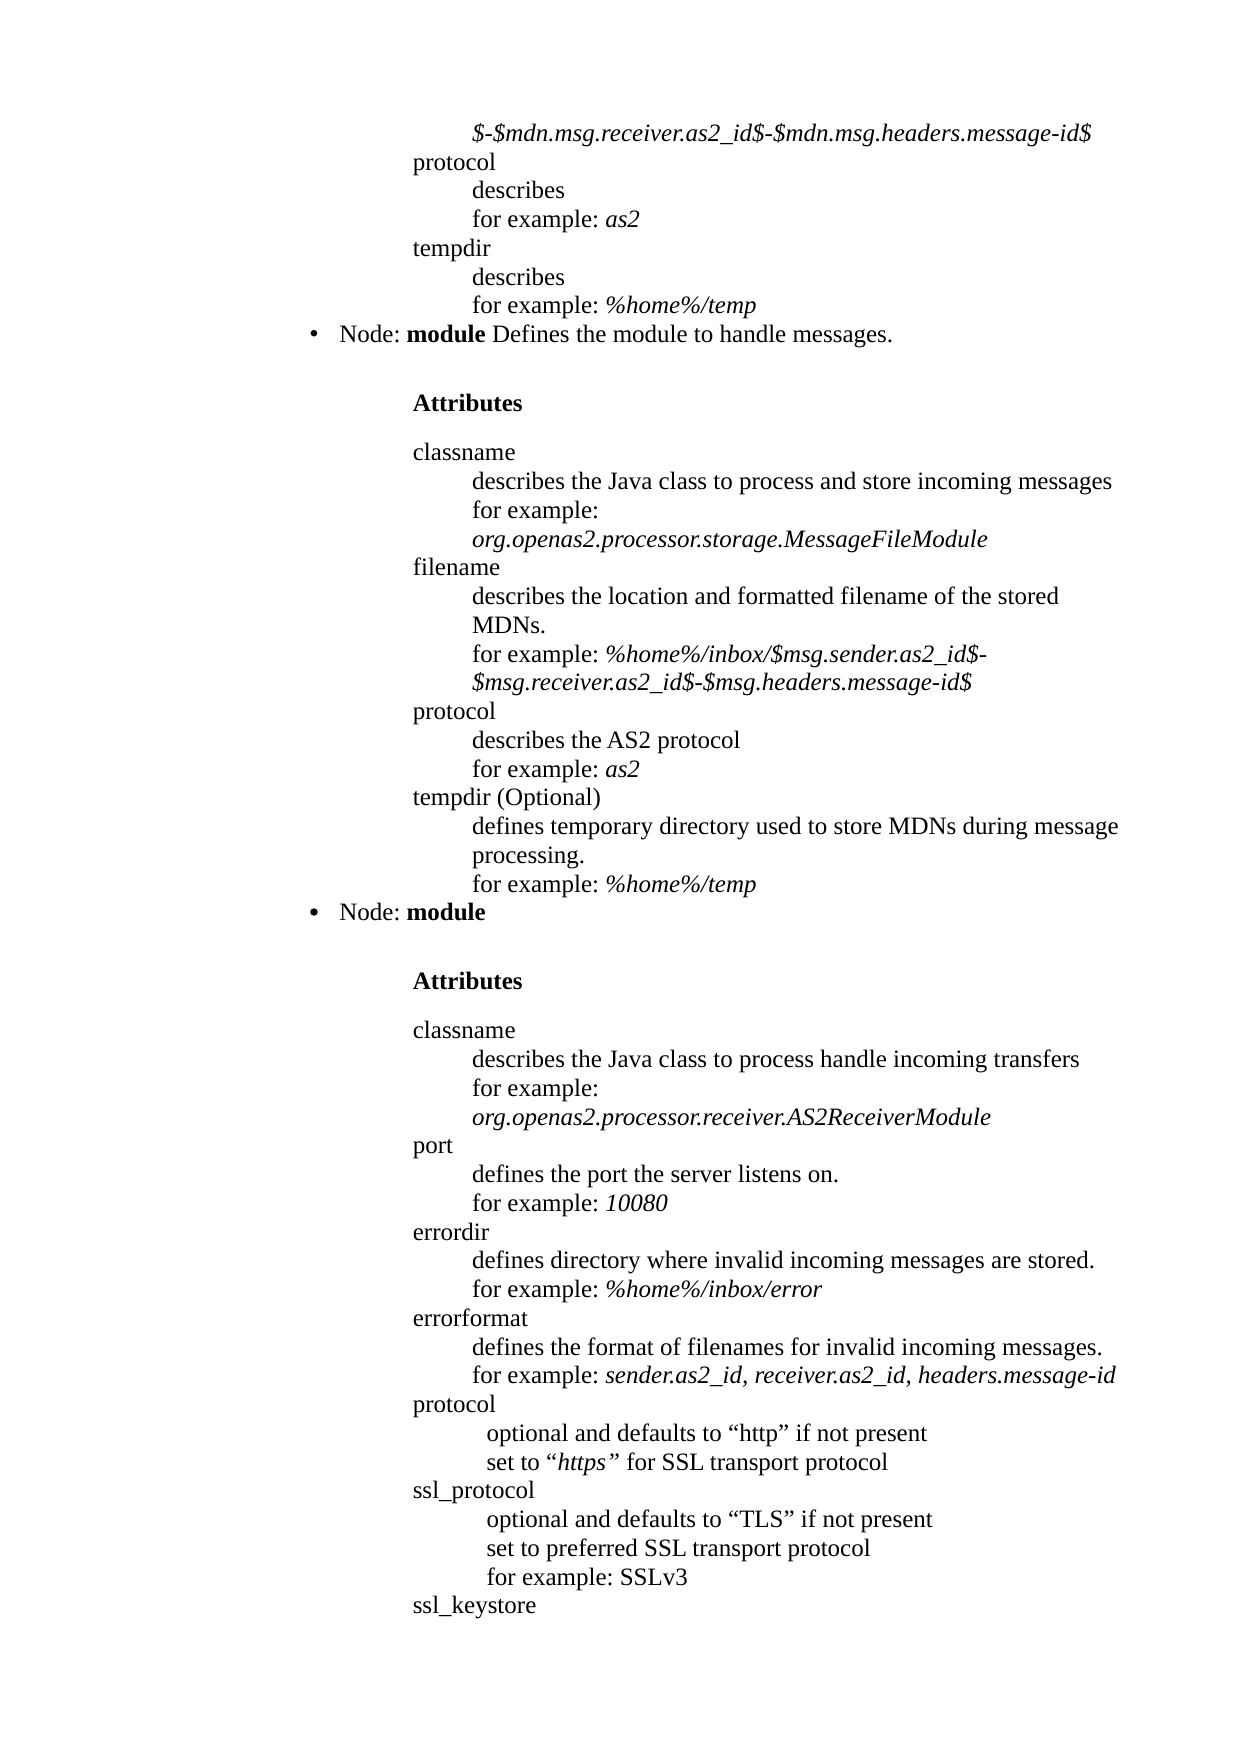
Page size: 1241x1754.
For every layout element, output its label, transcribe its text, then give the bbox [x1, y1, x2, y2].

subtitle optional and defaults to “http” if not present [457, 1418, 1122, 1447]
list defines temporary directory used to store MDNs during message processing. for example: %home%/temp [442, 811, 1122, 897]
subtitle protocol [383, 1389, 1122, 1418]
list describes for example: as2 [442, 176, 1122, 233]
subtitle errorformat [383, 1303, 1122, 1332]
list set to “https” for SSL transport protocol [457, 1447, 1122, 1475]
subtitle ssl_keystore [383, 1590, 1122, 1619]
subtitle port [383, 1130, 1122, 1159]
list describes the location and formatted filename of the stored MDNs. for example: %home%/inbox/$msg.sender.as2_id$-$msg.receiver.as2_id$-$msg.headers.message-id$ [442, 581, 1122, 696]
subtitle errordir [383, 1217, 1122, 1245]
subtitle filename [383, 552, 1122, 581]
list Node: module [309, 897, 1122, 926]
list $-$mdn.msg.receiver.as2_id$-$mdn.msg.headers.message-id$ [442, 118, 1122, 147]
list defines the format of filenames for invalid incoming messages. for example: sender.as2_id, receiver.as2_id, headers.message-id [442, 1332, 1122, 1389]
subtitle tempdir [383, 233, 1122, 262]
subtitle protocol [383, 147, 1122, 176]
list defines directory where invalid incoming messages are stored. for example: %home%/inbox/error [442, 1245, 1122, 1303]
list set to preferred SSL transport protocol [457, 1533, 1122, 1562]
list Attributes [383, 932, 1122, 995]
subtitle classname [383, 437, 1122, 466]
list describes the Java class to process and store incoming messages for example: org.openas2.processor.storage.MessageFileModule [442, 466, 1122, 552]
subtitle optional and defaults to “TLS” if not present [457, 1504, 1122, 1533]
list defines the port the server listens on. for example: 10080 [442, 1159, 1122, 1217]
list for example: SSLv3 [457, 1562, 1122, 1590]
list Attributes [383, 354, 1122, 417]
list describes the AS2 protocol for example: as2 [442, 725, 1122, 782]
list describes the Java class to process handle incoming transfers for example: org.openas2.processor.receiver.AS2ReceiverModule [442, 1044, 1122, 1130]
list Node: module Defines the module to handle messages. [309, 319, 1122, 348]
list describes for example: %home%/temp [442, 262, 1122, 319]
subtitle ssl_protocol [383, 1475, 1122, 1504]
subtitle tempdir (Optional) [383, 782, 1122, 811]
subtitle protocol [383, 696, 1122, 725]
subtitle classname [383, 1015, 1122, 1044]
